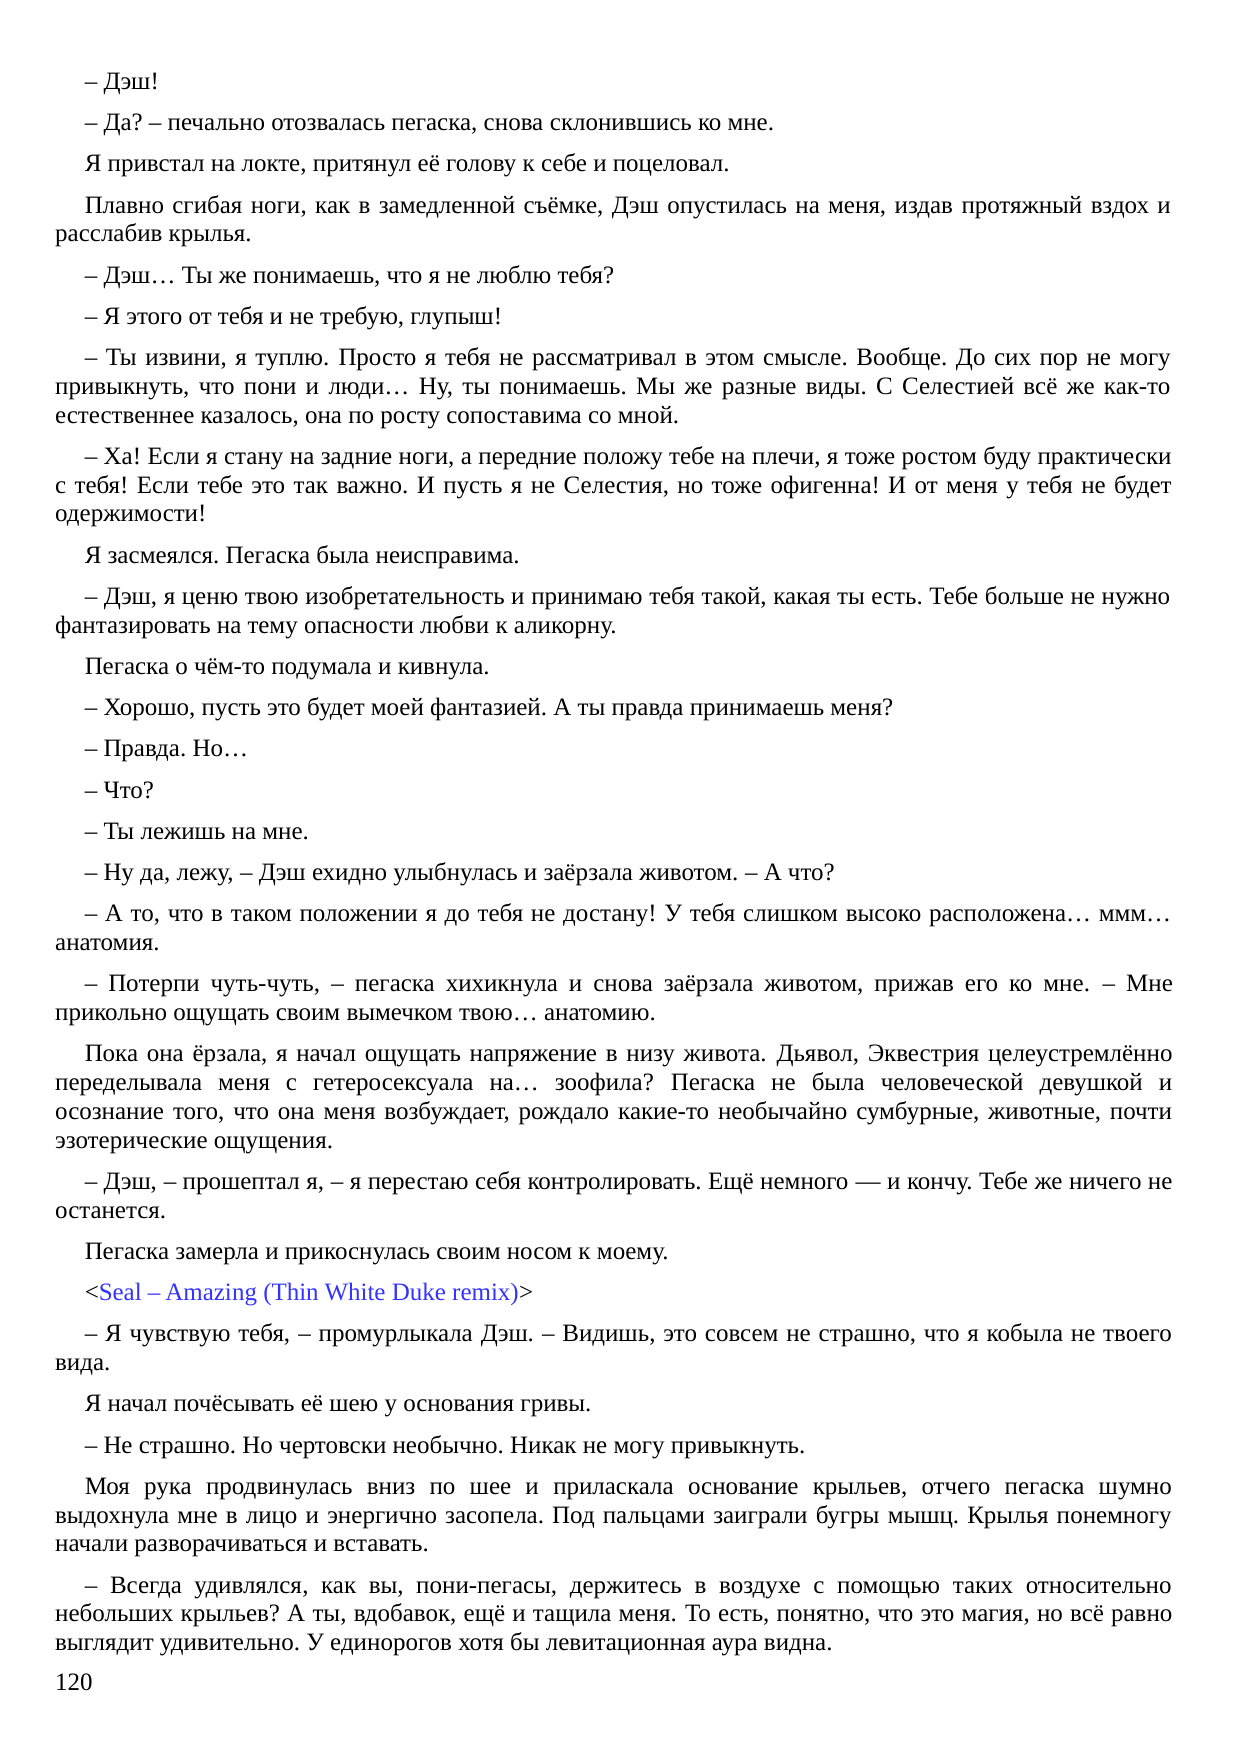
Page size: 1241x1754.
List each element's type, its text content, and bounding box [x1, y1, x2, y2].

text Пегаска замерла и прикоснулась своим носом к моему. [55, 1236, 1173, 1265]
text Я привстал на локте, притянул её голову к себе и поцеловал. [55, 148, 1173, 177]
text – Да? – печально отозвалась пегаска, снова склонившись ко мне. [55, 107, 1173, 136]
text – Дэш, – прошептал я, – я перестаю себя контролировать. Ещё немного — и кончу. Тебе же ничего не останется. [55, 1166, 1173, 1223]
text – Хорошо, пусть это будет моей фантазией. А ты правда принимаешь меня? [55, 692, 1173, 721]
text – Потерпи чуть-чуть, – пегаска хихикнула и снова заёрзала животом, прижав его ко мне. – Мне прикольно ощущать своим вымечком твою… анатомию. [55, 968, 1173, 1026]
text – Ты извини, я туплю. Просто я тебя не рассматривал в этом смысле. Вообще. До сих пор не могу привыкнуть, что пони и люди… Ну, ты понимаешь. Мы же разные виды. С Селестией всё же как-то естественнее казалось, она по росту сопоставима со мной. [55, 342, 1173, 428]
text – Я чувствую тебя, – промурлыкала Дэш. – Видишь, это совсем не страшно, что я кобыла не твоего вида. [55, 1318, 1173, 1376]
text – Что? [55, 775, 1173, 803]
text Я начал почёсывать её шею у основания гривы. [55, 1388, 1173, 1417]
text – Я этого от тебя и не требую, глупыш! [55, 301, 1173, 330]
text – Дэш! [55, 66, 1173, 95]
text – Дэш, я ценю твою изобретательность и принимаю тебя такой, какая ты есть. Тебе больше не нужно фантазировать на тему опасности любви к аликорну. [55, 581, 1173, 638]
text Плавно сгибая ноги, как в замедленной съёмке, Дэш опустилась на меня, издав протяжный вздох и расслабив крылья. [55, 190, 1173, 247]
text – Ну да, лежу, – Дэш ехидно улыбнулась и заёрзала животом. – А что? [55, 857, 1173, 886]
text – Не страшно. Но чертовски необычно. Никак не могу привыкнуть. [55, 1430, 1173, 1458]
text Пегаска о чём-то подумала и кивнула. [55, 651, 1173, 680]
text – Дэш… Ты же понимаешь, что я не люблю тебя? [55, 260, 1173, 288]
text <Seal – Amazing (Thin White Duke remix)> [55, 1277, 1173, 1306]
text – А то, что в таком положении я до тебя не достану! У тебя слишком высоко расположена… ммм… анатомия. [55, 898, 1173, 956]
text – Ты лежишь на мне. [55, 816, 1173, 845]
text – Всегда удивлялся, как вы, пони-пегасы, держитесь в воздухе с помощью таких относительно небольших крыльев? А ты, вдобавок, ещё и тащила меня. То есть, понятно, что это магия, но всё равно выглядит удивительно. У единорогов хотя бы левитационная аура видна. [55, 1570, 1173, 1656]
text – Ха! Если я стану на задние ноги, а передние положу тебе на плечи, я тоже ростом буду практически с тебя! Если тебе это так важно. И пусть я не Селестия, но тоже офигенна! И от меня у тебя не будет одержимости! [55, 441, 1173, 527]
text Пока она ёрзала, я начал ощущать напряжение в низу живота. Дьявол, Эквестрия целеустремлённо переделывала меня с гетеросексуала на… зоофила? Пегаска не была человеческой девушкой и осознание того, что она меня возбуждает, рождало какие-то необычайно сумбурные, животные, почти эзотерические ощущения. [55, 1038, 1173, 1153]
text Я засмеялся. Пегаска была неисправима. [55, 540, 1173, 568]
text Моя рука продвинулась вниз по шее и приласкала основание крыльев, отчего пегаска шумно выдохнула мне в лицо и энергично засопела. Под пальцами заиграли бугры мышц. Крылья понемногу начали разворачиваться и вставать. [55, 1471, 1173, 1557]
text – Правда. Но… [55, 733, 1173, 762]
